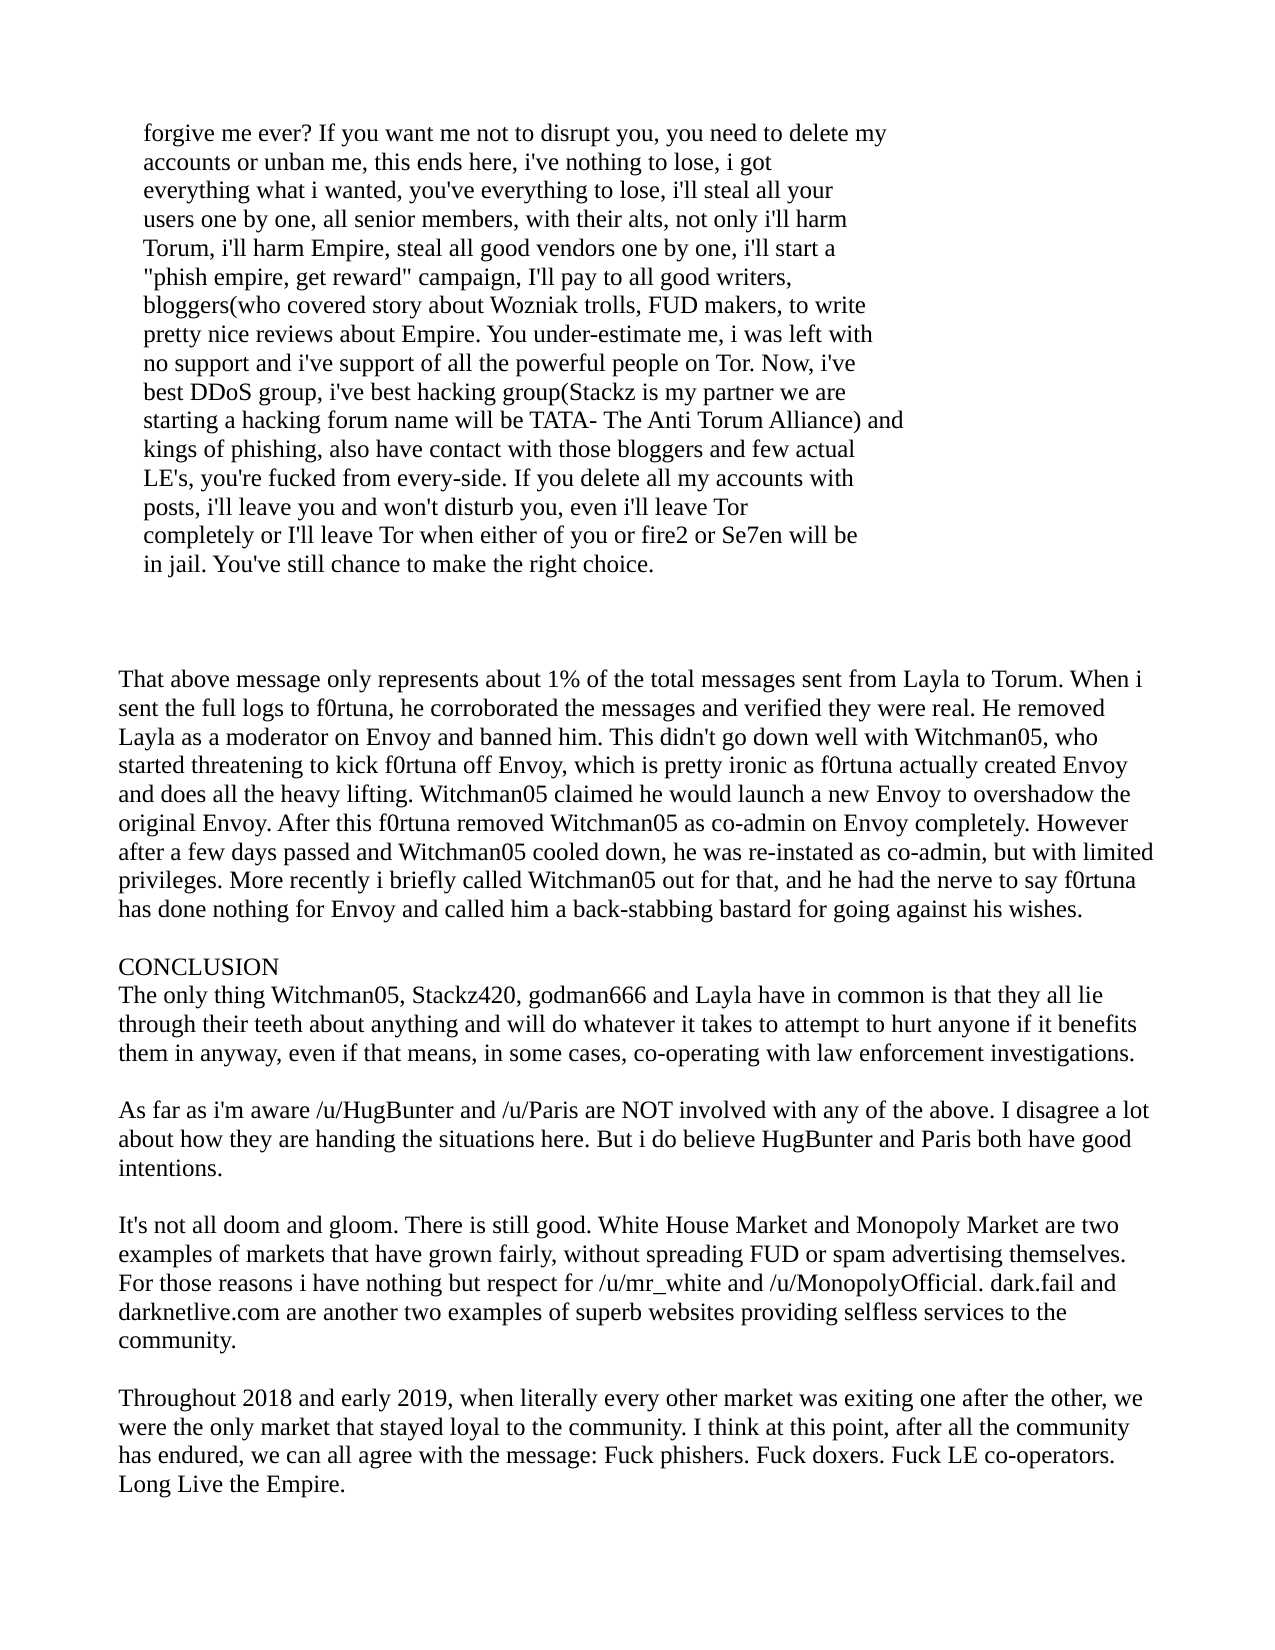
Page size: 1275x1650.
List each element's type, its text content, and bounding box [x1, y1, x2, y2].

text Torum, i'll harm Empire, steal all good vendors one by one, i'll start a [118, 233, 1157, 262]
text best DDoS group, i've best hacking group(Stackz is my partner we are [118, 377, 1157, 406]
text "phish empire, get reward" campaign, I'll pay to all good writers, [118, 262, 1157, 291]
text That above message only represents about 1% of the total messages sent from Layla to Torum. When i sent the full logs to f0rtuna, he corroborated the messages and verified they were real. He removed Layla as a moderator on Envoy and banned him. This didn't go down well with Witchman05, who started threatening to kick f0rtuna off Envoy, which is pretty ironic as f0rtuna actually created Envoy and does all the heavy lifting. Witchman05 claimed he would launch a new Envoy to overshadow the original Envoy. After this f0rtuna removed Witchman05 as co-admin on Envoy completely. However after a few days passed and Witchman05 cooled down, he was re-instated as co-admin, but with limited privileges. More recently i briefly called Witchman05 out for that, and he had the nerve to say f0rtuna has done nothing for Envoy and called him a back-stabbing bastard for going against his wishes. [118, 664, 1157, 923]
text pretty nice reviews about Empire. You under-estimate me, i was left with [118, 319, 1157, 348]
text no support and i've support of all the powerful people on Tor. Now, i've [118, 348, 1157, 377]
text everything what i wanted, you've everything to lose, i'll steal all your [118, 176, 1157, 204]
text in jail. You've still chance to make the right choice. [118, 549, 1157, 578]
text The only thing Witchman05, Stackz420, godman666 and Layla have in common is that they all lie through their teeth about anything and will do whatever it takes to attempt to hurt anyone if it benefits them in anyway, even if that means, in some cases, co-operating with law enforcement investigations. [118, 981, 1157, 1067]
text starting a hacking forum name will be TATA- The Anti Torum Alliance) and [118, 406, 1157, 434]
text users one by one, all senior members, with their alts, not only i'll harm [118, 204, 1157, 233]
text accounts or unban me, this ends here, i've nothing to lose, i got [118, 147, 1157, 176]
text bloggers(who covered story about Wozniak trolls, FUD makers, to write [118, 291, 1157, 319]
text Throughout 2018 and early 2019, when literally every other market was exiting one after the other, we were the only market that stayed loyal to the community. I think at this point, after all the community has endured, we can all agree with the message: Fuck phishers. Fuck doxers. Fuck LE co-operators. Long Live the Empire. [118, 1383, 1157, 1498]
text CONCLUSION [118, 952, 1157, 981]
text completely or I'll leave Tor when either of you or fire2 or Se7en will be [118, 521, 1157, 549]
text As far as i'm aware /u/HugBunter and /u/Paris are NOT involved with any of the above. I disagree a lot about how they are handing the situations here. But i do believe HugBunter and Paris both have good intentions. [118, 1096, 1157, 1182]
text posts, i'll leave you and won't disturb you, even i'll leave Tor [118, 492, 1157, 521]
text It's not all doom and gloom. There is still good. White House Market and Monopoly Market are two examples of markets that have grown fairly, without spreading FUD or spam advertising themselves. For those reasons i have nothing but respect for /u/mr_white and /u/MonopolyOfficial. dark.fail and darknetlive.com are another two examples of superb websites providing selfless services to the community. [118, 1211, 1157, 1354]
text kings of phishing, also have contact with those bloggers and few actual [118, 434, 1157, 463]
text LE's, you're fucked from every-side. If you delete all my accounts with [118, 463, 1157, 492]
text forgive me ever? If you want me not to disrupt you, you need to delete my [118, 118, 1157, 147]
